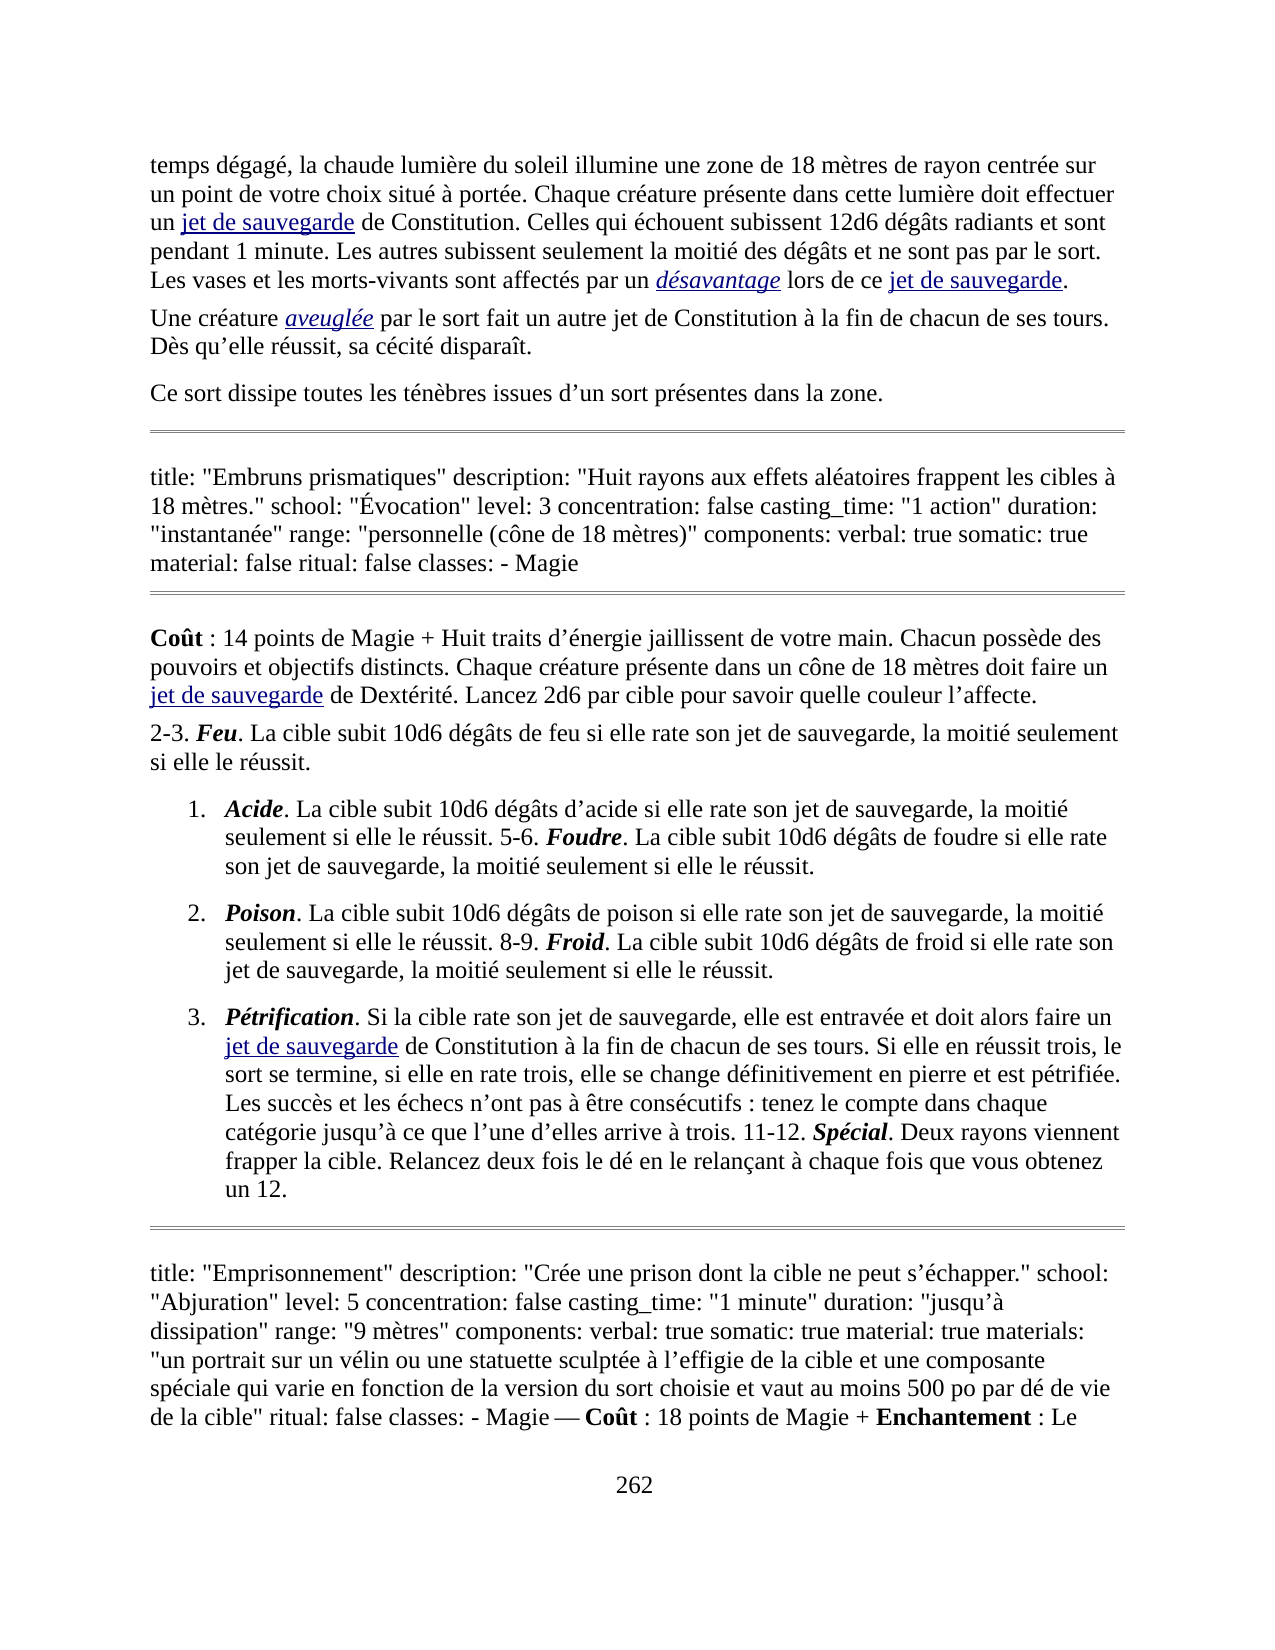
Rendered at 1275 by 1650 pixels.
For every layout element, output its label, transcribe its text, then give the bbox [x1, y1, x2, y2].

text title: "Emprisonnement" description: "Crée une prison dont la cible ne peut s’échapper." school: "Abjuration" level: 5 concentration: false casting_time: "1 minute" duration: "jusqu’à dissipation" range: "9 mètres" components: verbal: true somatic: true material: true materials: "un portrait sur un vélin ou une statuette sculptée à l’effigie de la cible et une composante spéciale qui varie en fonction de la version du sort choisie et vaut au moins 500 po par dé de vie de la cible" ritual: false classes: - Magie — Coût : 18 points de Magie + Enchantement : Le [150, 1258, 1125, 1431]
text Coût : 14 points de Magie + Huit traits d’énergie jaillissent de votre main. Chacun possède des pouvoirs et objectifs distincts. Chaque créature présente dans un cône de 18 mètres doit faire un jet de sauvegarde de Dextérité. Lancez 2d6 par cible pour savoir quelle couleur l’affecte. [150, 623, 1125, 709]
text temps dégagé, la chaude lumière du soleil illumine une zone de 18 mètres de rayon centrée sur un point de votre choix situé à portée. Chaque créature présente dans cette lumière doit effectuer un jet de sauvegarde de Constitution. Celles qui échouent subissent 12d6 dégâts radiants et sont pendant 1 minute. Les autres subissent seulement la moitié des dégâts et ne sont pas par le sort. Les vases et les morts-vivants sont affectés par un désavantage lors de ce jet de sauvegarde. [150, 150, 1125, 294]
text Une créature aveuglée par le sort fait un autre jet de Constitution à la fin de chacun de ses tours. Dès qu’elle réussit, sa cécité disparaît. [150, 303, 1125, 360]
list Pétrification. Si la cible rate son jet de sauvegarde, elle est entravée et doit alors faire un jet de sauvegarde de Constitution à la fin de chacun de ses tours. Si elle en réussit trois, le sort se termine, si elle en rate trois, elle se change définitivement en pierre et est pétrifiée. Les succès et les échecs n’ont pas à être consécutifs : tenez le compte dans chaque catégorie jusqu’à ce que l’une d’elles arrive à trois. 11-12. Spécial. Deux rayons viennent frapper la cible. Relancez deux fois le dé en le relançant à chaque fois que vous obtenez un 12. [187, 1002, 1125, 1203]
list Poison. La cible subit 10d6 dégâts de poison si elle rate son jet de sauvegarde, la moitié seulement si elle le réussit. 8-9. Froid. La cible subit 10d6 dégâts de froid si elle rate son jet de sauvegarde, la moitié seulement si elle le réussit. [187, 898, 1125, 984]
text Ce sort dissipe toutes les ténèbres issues d’un sort présentes dans la zone. [150, 378, 1125, 407]
list Acide. La cible subit 10d6 dégâts d’acide si elle rate son jet de sauvegarde, la moitié seulement si elle le réussit. 5-6. Foudre. La cible subit 10d6 dégâts de foudre si elle rate son jet de sauvegarde, la moitié seulement si elle le réussit. [187, 794, 1125, 880]
text title: "Embruns prismatiques" description: "Huit rayons aux effets aléatoires frappent les cibles à 18 mètres." school: "Évocation" level: 3 concentration: false casting_time: "1 action" duration: "instantanée" range: "personnelle (cône de 18 mètres)" components: verbal: true somatic: true material: false ritual: false classes: - Magie [150, 462, 1125, 577]
text 2-3. Feu. La cible subit 10d6 dégâts de feu si elle rate son jet de sauvegarde, la moitié seulement si elle le réussit. [150, 718, 1125, 776]
